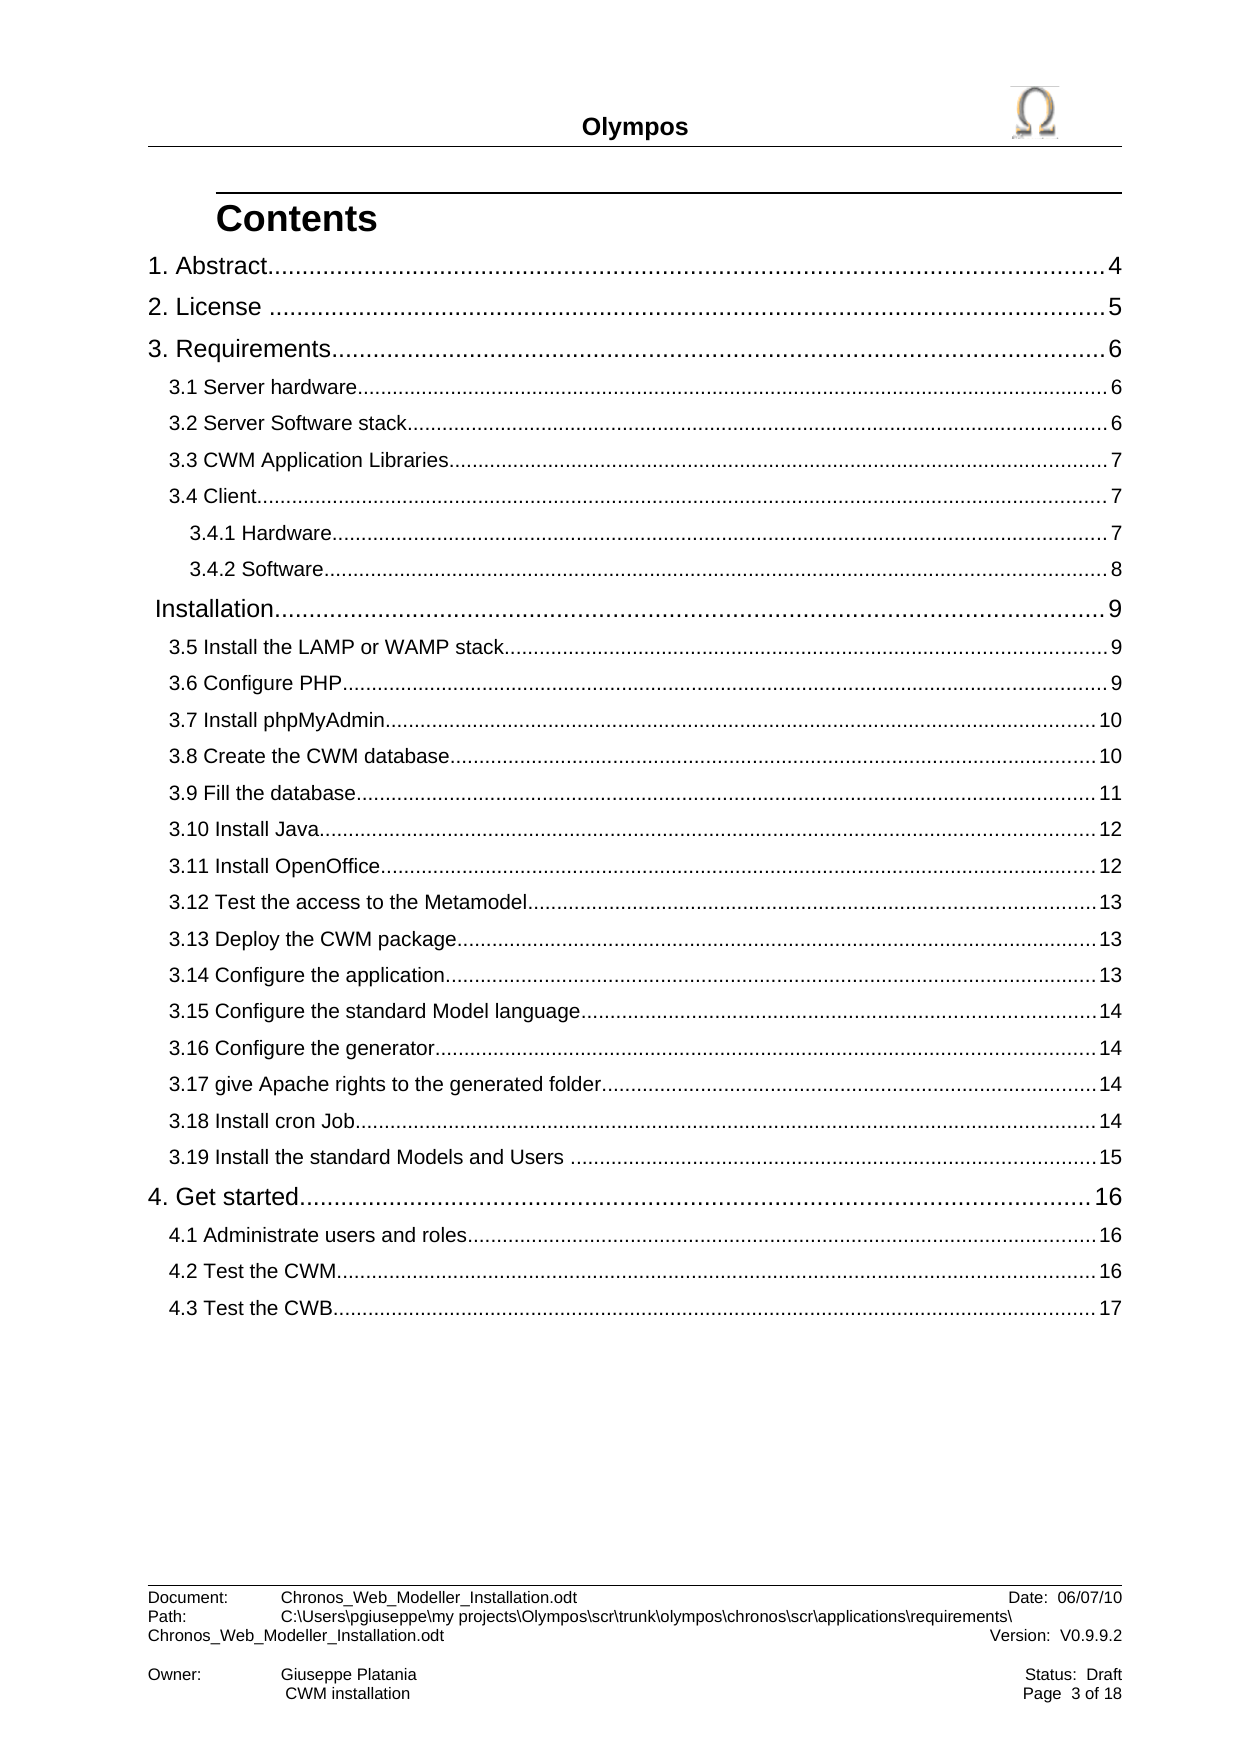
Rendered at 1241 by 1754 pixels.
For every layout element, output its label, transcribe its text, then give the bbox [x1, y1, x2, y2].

text 3.4.2 Software 8 [189, 557, 1122, 581]
picture [1010, 85, 1060, 139]
text 3.4.1 Hardware 7 [189, 521, 1122, 544]
text 3.17 give Apache rights to the generated folder 14 [168, 1072, 1122, 1096]
text 3.18 Install cron Job 14 [168, 1109, 1122, 1133]
text 4.3 Test the CWB 17 [168, 1296, 1122, 1320]
text 3.8 Create the CWM database 10 [168, 744, 1122, 768]
text 3.16 Configure the generator 14 [168, 1036, 1122, 1060]
text 3.4 Client 7 [168, 484, 1122, 508]
text 3.5 Install the LAMP or WAMP stack 9 [168, 635, 1122, 659]
text 3.19 Install the standard Models and Users 15 [168, 1145, 1122, 1169]
text 3.2 Server Software stack 6 [168, 411, 1122, 435]
text 3.1 Server hardware 6 [168, 375, 1122, 399]
text 3.7 Install phpMyAdmin 10 [168, 708, 1122, 732]
text 1. Abstract 4 [148, 251, 1122, 280]
text 2. License 5 [148, 292, 1122, 321]
text 3.14 Configure the application 13 [168, 963, 1122, 987]
text 3.3 CWM Application Libraries 7 [168, 448, 1122, 472]
text Installation 9 [148, 593, 1122, 622]
text 4. Get started 16 [148, 1182, 1122, 1210]
text 3.6 Configure PHP 9 [168, 671, 1122, 695]
text 4.1 Administrate users and roles 16 [168, 1223, 1122, 1247]
text 3.13 Deploy the CWM package 13 [168, 926, 1122, 950]
text 3.9 Fill the database 11 [168, 781, 1122, 804]
subtitle Contents [216, 194, 1122, 239]
text 3.10 Install Java 12 [168, 817, 1122, 841]
text 4.2 Test the CWM 16 [168, 1259, 1122, 1283]
text 3.15 Configure the standard Model language 14 [168, 999, 1122, 1023]
text 3.11 Install OpenOffice 12 [168, 853, 1122, 877]
text 3. Requirements 6 [148, 333, 1122, 362]
text 3.12 Test the access to the Metamodel 13 [168, 890, 1122, 914]
